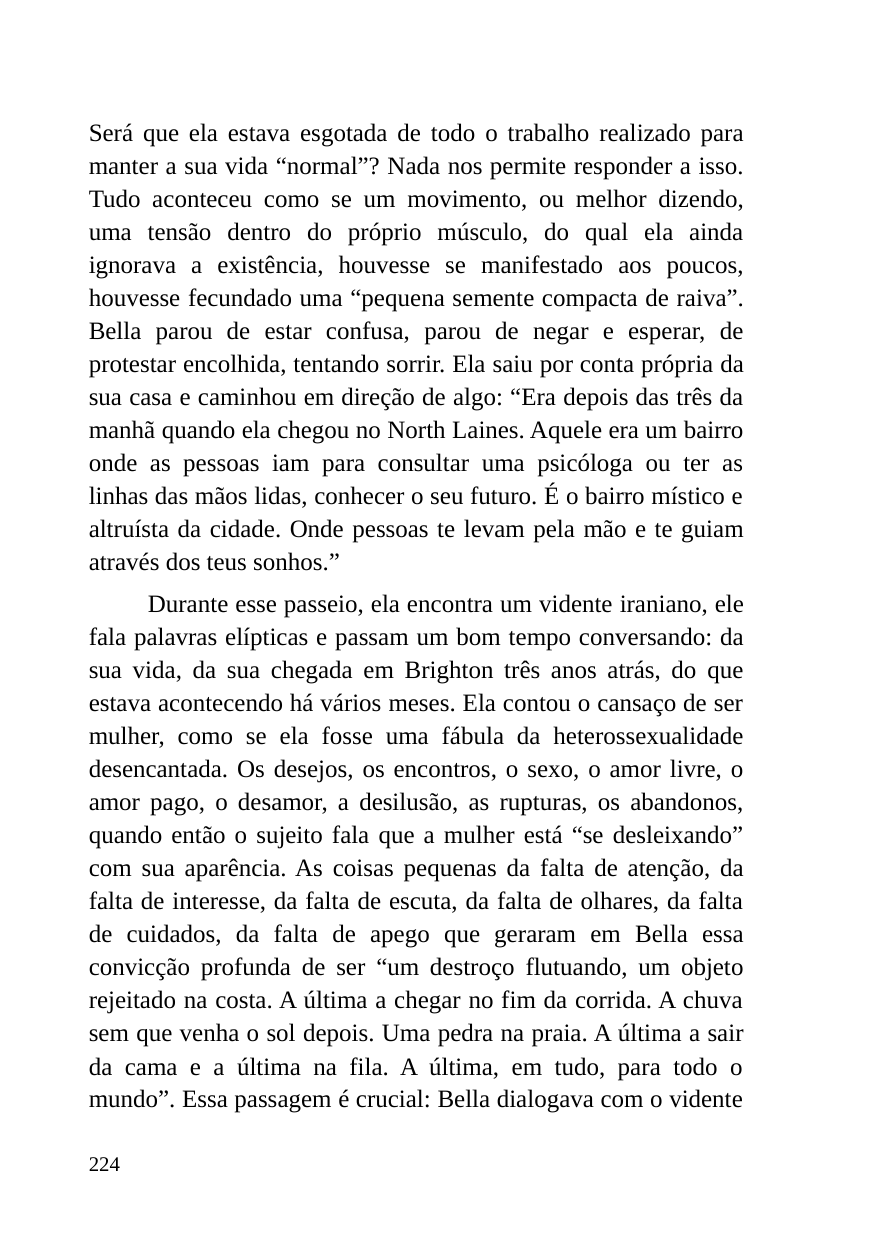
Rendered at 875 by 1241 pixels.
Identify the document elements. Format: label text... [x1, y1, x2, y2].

text Será que ela estava esgotada de todo o trabalho realizado para manter a sua vida “normal”? Nada nos permite responder a isso. Tudo aconteceu como se um movimento, ou melhor dizendo, uma tensão dentro do próprio músculo, do qual ela ainda ignorava a existência, houvesse se manifestado aos poucos, houvesse fecundado uma “pequena semente compacta de raiva”. Bella parou de estar confusa, parou de negar e esperar, de protestar encolhida, tentando sorrir. Ela saiu por conta própria da sua casa e caminhou em direção de algo: “Era depois das três da manhã quando ela chegou no North Laines. Aquele era um bairro onde as pessoas iam para consultar uma psicóloga ou ter as linhas das mãos lidas, conhecer o seu futuro. É o bairro místico e altruísta da cidade. Onde pessoas te levam pela mão e te guiam através dos teus sonhos.” [88, 118, 744, 576]
text Durante esse passeio, ela encontra um vidente iraniano, ele fala palavras elípticas e passam um bom tempo conversando: da sua vida, da sua chegada em Brighton três anos atrás, do que estava acontecendo há vários meses. Ela contou o cansaço de ser mulher, como se ela fosse uma fábula da heterossexualidade desencantada. Os desejos, os encontros, o sexo, o amor livre, o amor pago, o desamor, a desilusão, as rupturas, os abandonos, quando então o sujeito fala que a mulher está “se desleixando” com sua aparência. As coisas pequenas da falta de atenção, da falta de interesse, da falta de escuta, da falta de olhares, da falta de cuidados, da falta de apego que geraram em Bella essa convicção profunda de ser “um destroço flutuando, um objeto rejeitado na costa. A última a chegar no fim da corrida. A chuva sem que venha o sol depois. Uma pedra na praia. A última a sair da cama e a última na fila. A última, em tudo, para todo o mundo”. Essa passagem é crucial: Bella dialogava com o vidente [88, 589, 744, 1113]
